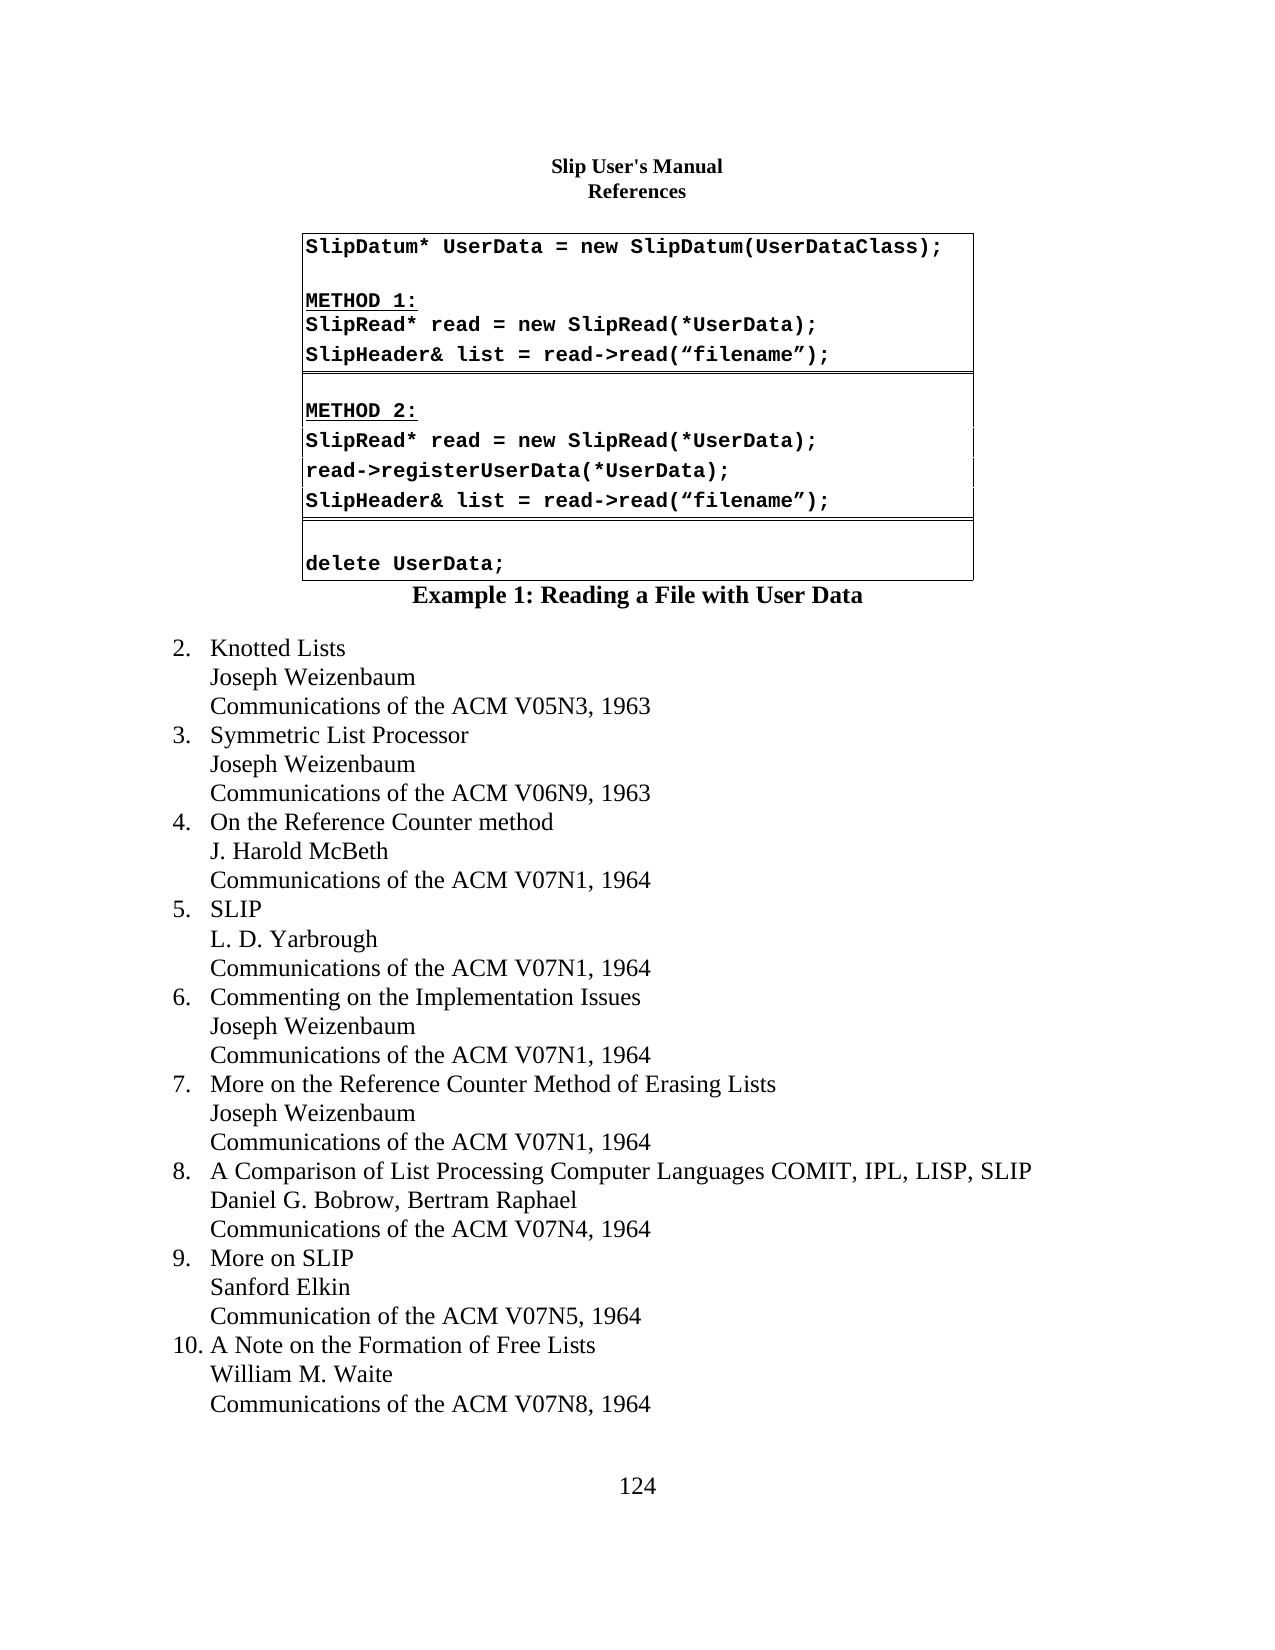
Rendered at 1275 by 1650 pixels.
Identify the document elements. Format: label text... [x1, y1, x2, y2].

list On the Reference Counter method J. Harold McBeth Communications of the ACM V07N1, 1964 [172, 807, 1140, 894]
text METHOD 1: [303, 290, 973, 314]
text delete UserData; [303, 550, 973, 580]
list Symmetric List Processor Joseph Weizenbaum Communications of the ACM V06N9, 1963 [172, 720, 1140, 807]
list More on the Reference Counter Method of Erasing Lists Joseph Weizenbaum Communications of the ACM V07N1, 1964 [172, 1069, 1140, 1156]
text METHOD 2: [303, 400, 973, 427]
text read->registerUserData(*UserData); [303, 457, 973, 487]
text SlipDatum* UserData = new SlipDatum(UserDataClass); [303, 234, 973, 263]
list A Comparison of List Processing Computer Languages COMIT, IPL, LISP, SLIP Daniel G. Bobrow, Bertram Raphael Communications of the ACM V07N4, 1964 [172, 1156, 1140, 1243]
text SlipHeader& list = read->read(“filename”); [303, 487, 973, 517]
list SLIP L. D. Yarbrough Communications of the ACM V07N1, 1964 [172, 894, 1140, 982]
list Commenting on the Implementation Issues Joseph Weizenbaum Communications of the ACM V07N1, 1964 [172, 982, 1140, 1069]
list Knotted Lists Joseph Weizenbaum Communications of the ACM V05N3, 1963 [172, 233, 1140, 720]
list A Note on the Formation of Free Lists William M. Waite Communications of the ACM V07N8, 1964 [172, 1330, 1140, 1417]
text SlipHeader& list = read->read(“filename”); [303, 341, 973, 371]
text SlipRead* read = new SlipRead(*UserData); [303, 427, 973, 457]
text Example 1: Reading a File with User Data [302, 581, 973, 609]
list More on SLIP Sanford Elkin Communication of the ACM V07N5, 1964 [172, 1243, 1140, 1330]
text SlipRead* read = new SlipRead(*UserData); [303, 314, 973, 341]
